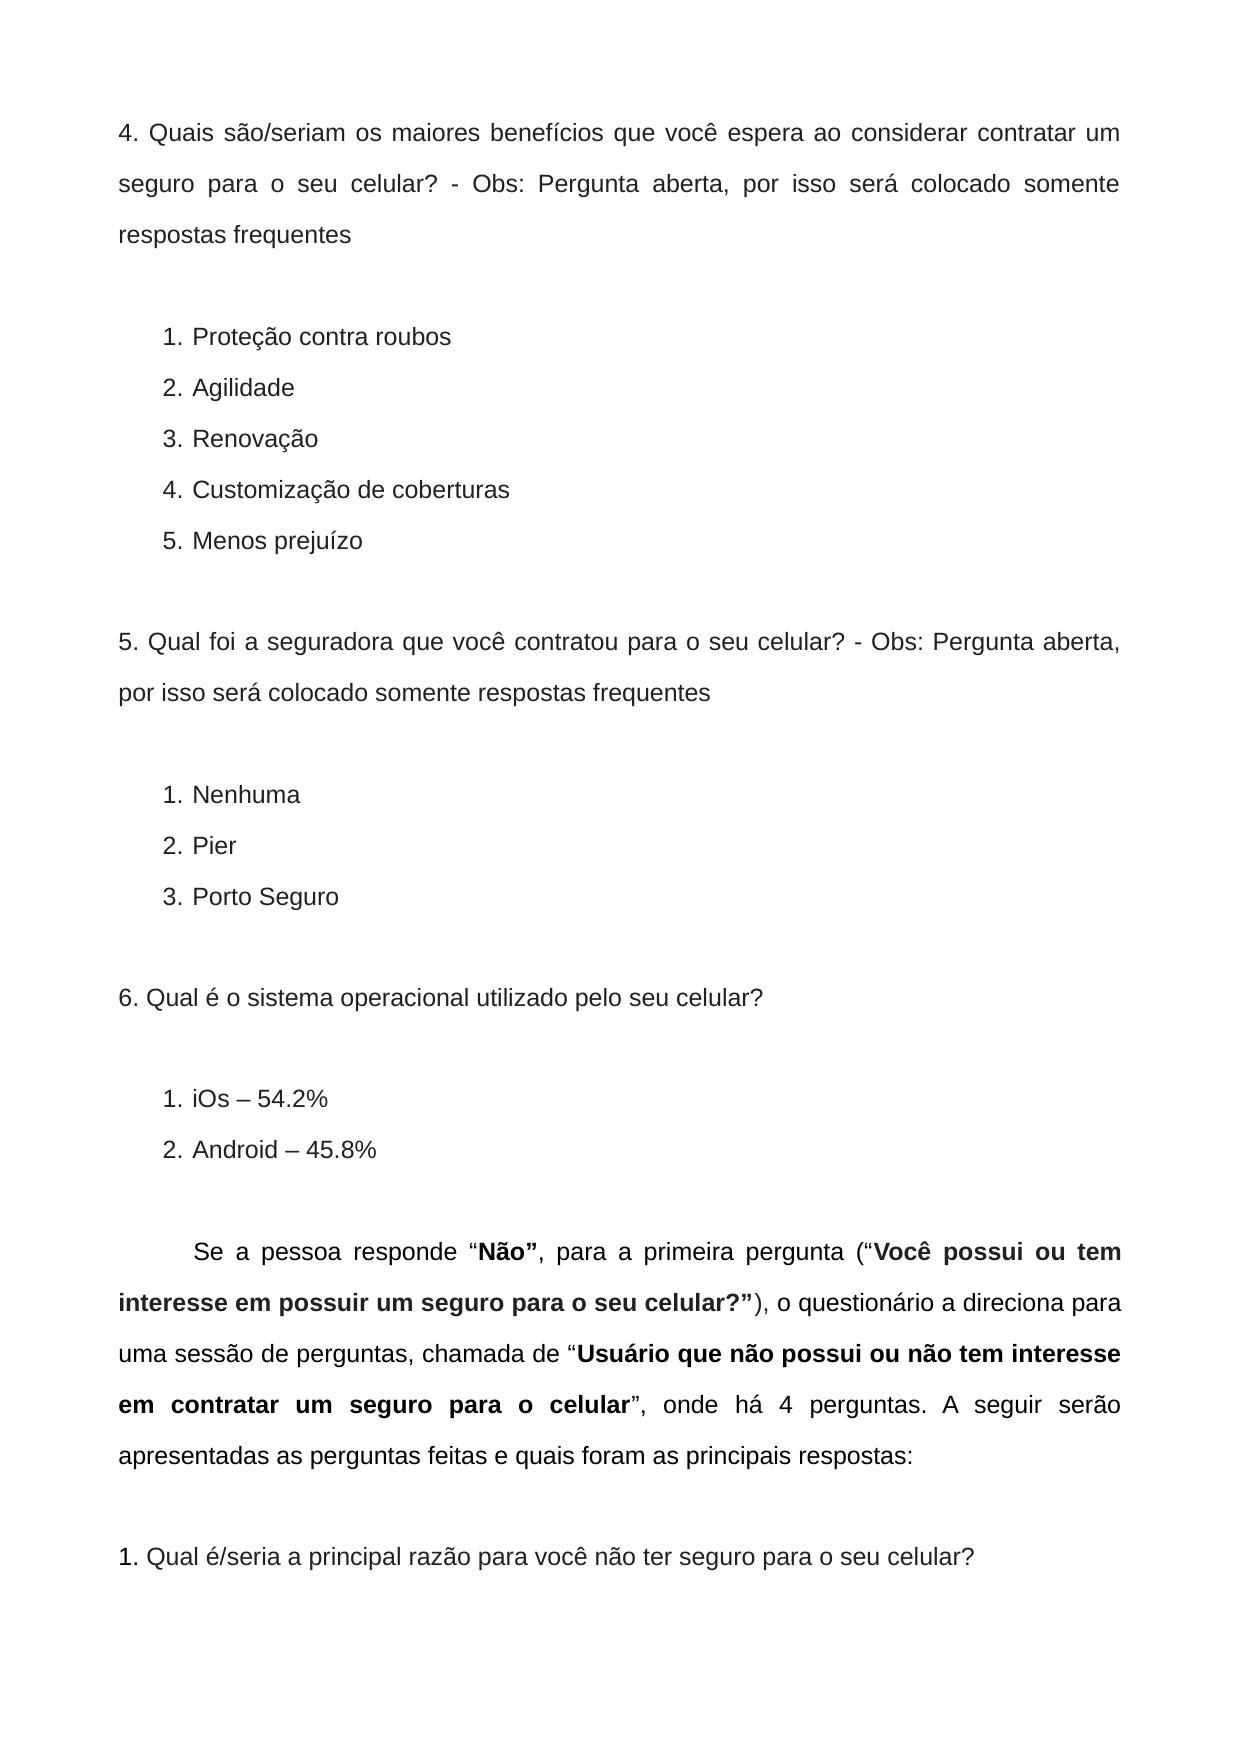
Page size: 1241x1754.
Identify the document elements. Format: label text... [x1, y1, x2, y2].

list Pier [162, 831, 1122, 859]
text 5. Qual foi a seguradora que você contratou para o seu celular? - Obs: Pergunta aberta, por isso será colocado somente respostas frequentes [118, 627, 1122, 707]
list Porto Seguro [162, 882, 1122, 911]
list Customização de coberturas [162, 475, 1122, 504]
list Android – 45.8% [162, 1135, 1122, 1164]
list iOs – 54.2% [162, 1084, 1122, 1113]
list Nenhuma [162, 779, 1122, 808]
text 1. Qual é/seria a principal razão para você não ter seguro para o seu celular? [118, 1542, 1122, 1571]
list Agilidade [162, 373, 1122, 401]
text 4. Quais são/seriam os maiores benefícios que você espera ao considerar contratar um seguro para o seu celular? - Obs: Pergunta aberta, por isso será colocado somente respostas frequentes [118, 118, 1122, 249]
list Menos prejuízo [162, 526, 1122, 555]
list Proteção contra roubos [162, 322, 1122, 350]
list Renovação [162, 424, 1122, 453]
text 6. Qual é o sistema operacional utilizado pelo seu celular? [118, 983, 1122, 1012]
text Se a pessoa responde “Não”, para a primeira pergunta (“Você possui ou tem interesse em possuir um seguro para o seu celular?”), o questionário a direciona para uma sessão de perguntas, chamada de “Usuário que não possui ou não tem interesse em contratar um seguro para o celular”, onde há 4 perguntas. A seguir serão apresentadas as perguntas feitas e quais foram as principais respostas: [118, 1236, 1122, 1470]
